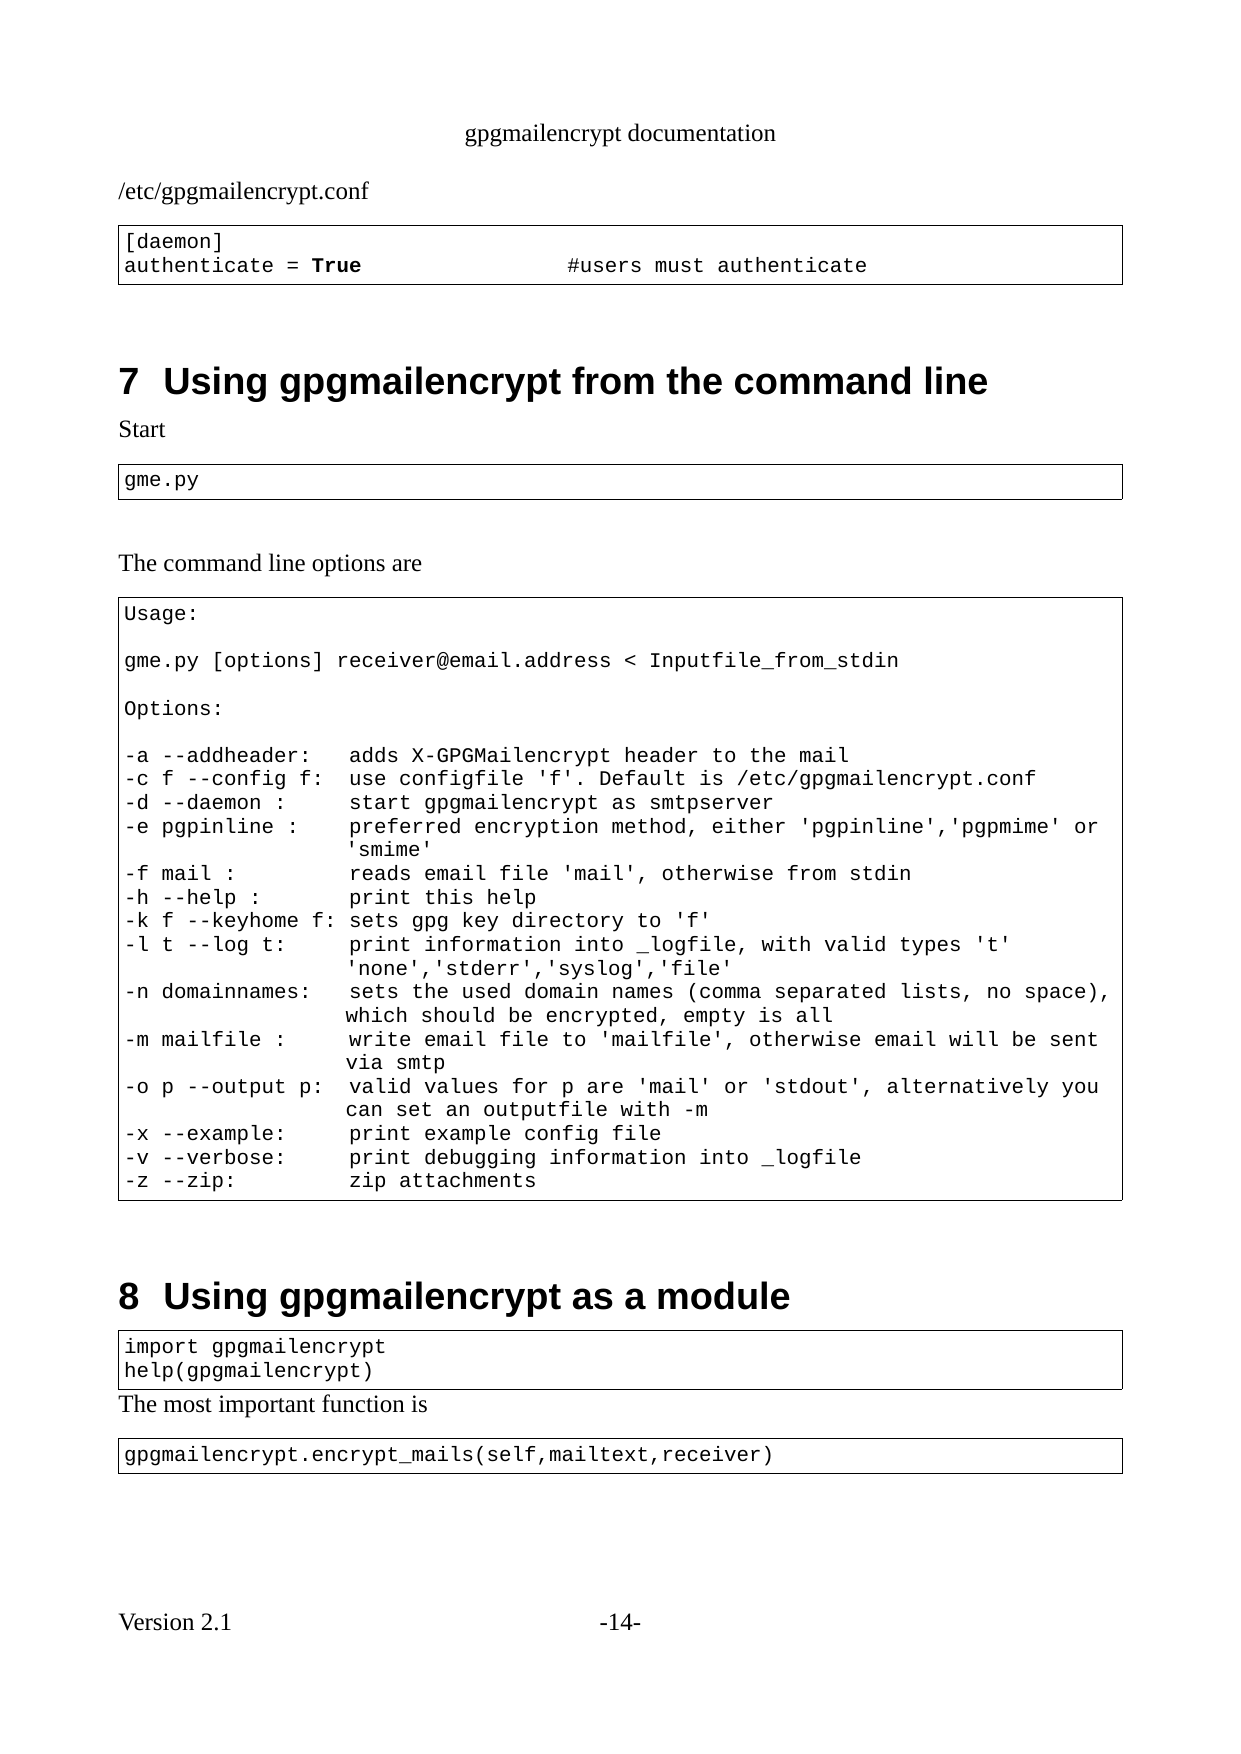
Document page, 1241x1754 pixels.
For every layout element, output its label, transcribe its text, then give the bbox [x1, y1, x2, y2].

table_header [daemon] authenticate = True #users must authenticate [119, 226, 1122, 284]
subtitle Using gpgmailencrypt from the command line [118, 358, 1122, 402]
text /etc/gpgmailencrypt.conf [118, 176, 1122, 205]
subtitle Using gpgmailencrypt as a module [118, 1274, 1122, 1318]
text The most important function is [118, 1390, 1122, 1418]
text Start [118, 414, 1122, 443]
table_header gpgmailencrypt.encrypt_mails(self,mailtext,receiver) [119, 1439, 1122, 1473]
text The command line options are [118, 548, 1122, 577]
table_header import gpgmailencrypt help(gpgmailencrypt) [119, 1331, 1122, 1389]
table_header gme.py [119, 465, 1122, 499]
table_header Usage: gme.py [options] receiver@email.address < Inputfile_from_stdin Options: -a --addheader: adds X-GPGMailencrypt header to the mail -c f --config f: use configfile 'f'. Default is /etc/gpgmailencrypt.conf -d --daemon : start gpgmailencrypt as smtpserver -e pgpinline : preferred encryption method, either 'pgpinline','pgpmime' or 'smime' -f mail : reads email file 'mail', otherwise from stdin -h --help : print this help -k f --keyhome f: sets gpg key directory to 'f' -l t --log t: print information into _logfile, with valid types 't' 'none','stderr','syslog','file' -n domainnames: sets the used domain names (comma separated lists, no space), which should be encrypted, empty is all -m mailfile : write email file to 'mailfile', otherwise email will be sent via smtp -o p --output p: valid values for p are 'mail' or 'stdout', alternatively you can set an outputfile with -m -x --example: print example config file -v --verbose: print debugging information into _logfile -z --zip: zip attachments [119, 598, 1122, 1200]
